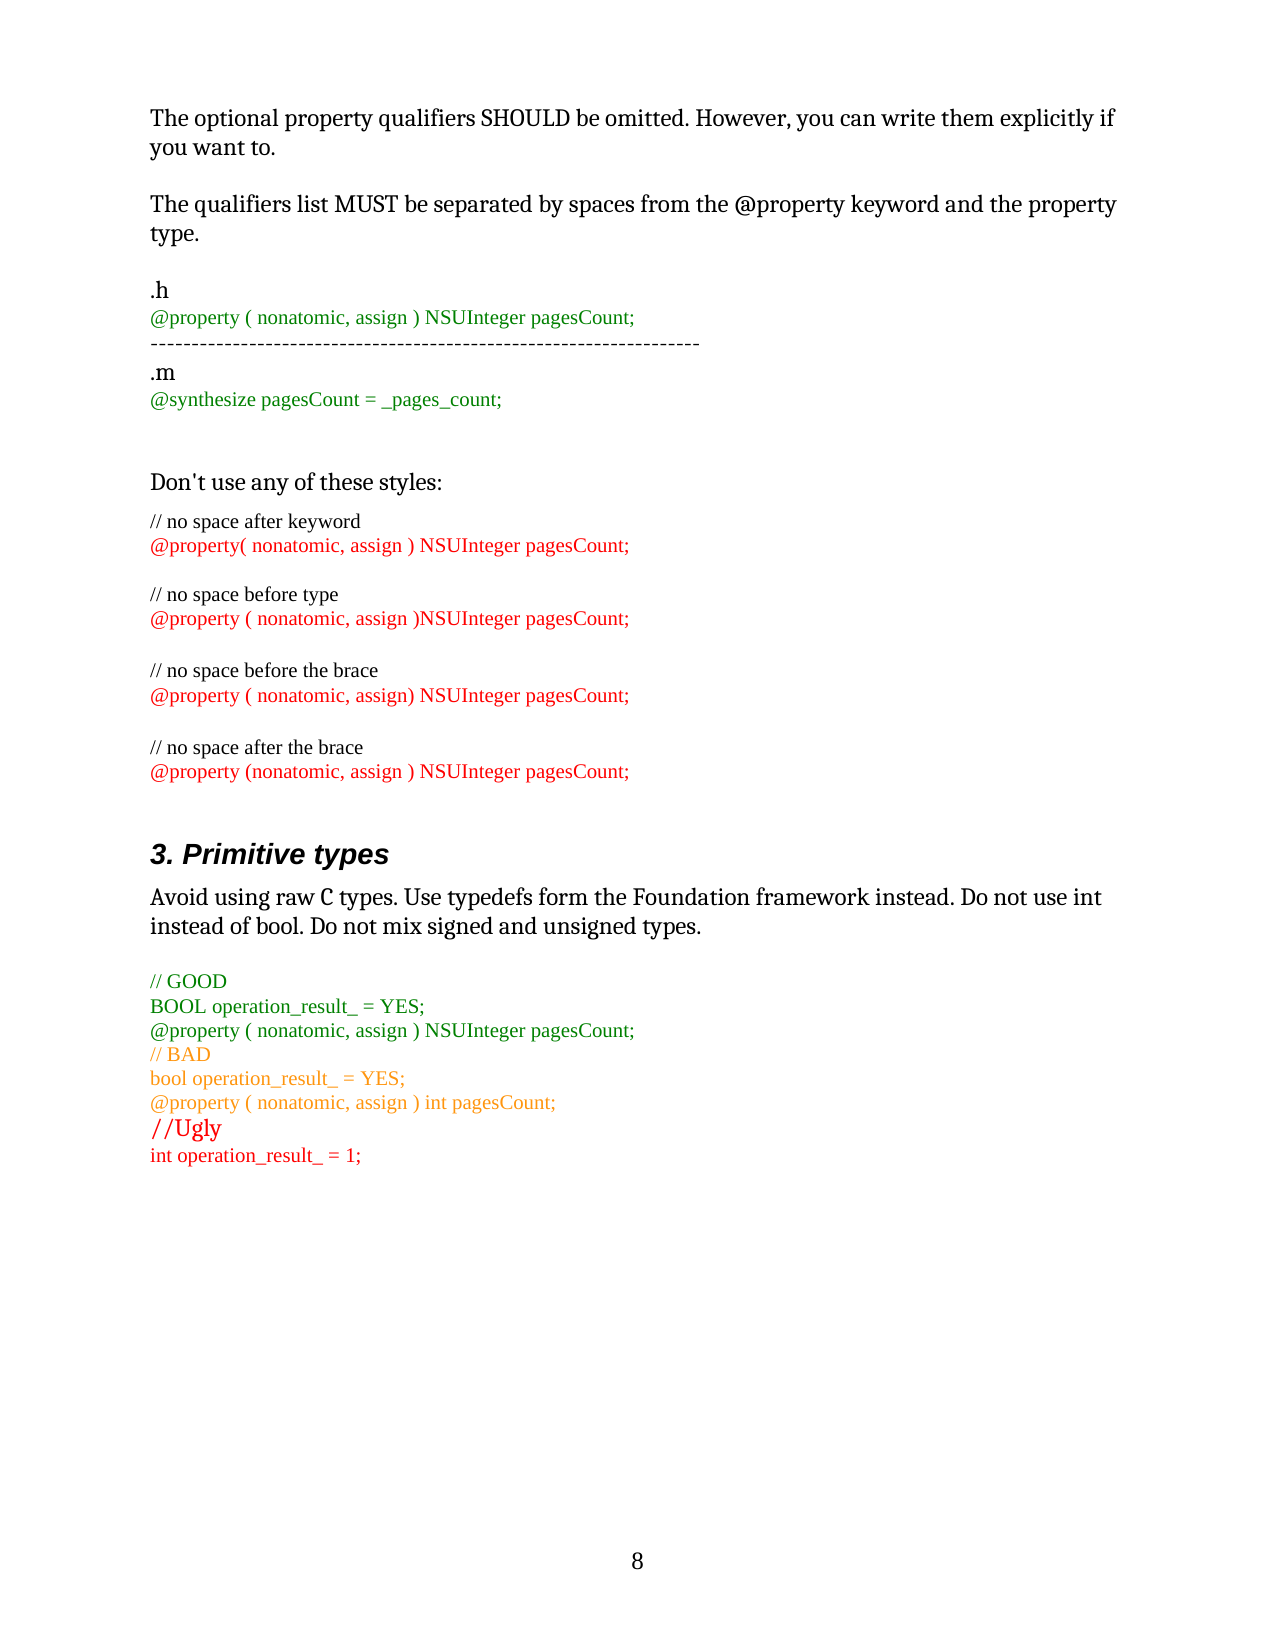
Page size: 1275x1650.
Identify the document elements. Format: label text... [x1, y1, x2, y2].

text int operation_result_ = 1; [150, 1143, 1125, 1167]
text @synthesize pagesCount = _pages_count; [150, 387, 1125, 411]
text @property( nonatomic, assign ) NSUInteger pagesCount; [150, 533, 1125, 557]
text Don't use any of these styles: [150, 468, 1125, 497]
subtitle 3. Primitive types [150, 837, 1125, 871]
text // GOOD [150, 969, 1125, 993]
text ------------------------------------------------------------------- [150, 329, 1125, 358]
text // no space after keyword [150, 509, 1125, 533]
text .h [150, 276, 1125, 305]
text //Ugly [150, 1114, 1125, 1143]
text .m [150, 358, 1125, 387]
text // BAD [150, 1042, 1125, 1066]
text @property (nonatomic, assign ) NSUInteger pagesCount; [150, 759, 1125, 783]
text bool operation_result_ = YES; [150, 1066, 1125, 1090]
text The optional property qualifiers SHOULD be omitted. However, you can write them explicitly if you want to. [150, 104, 1125, 161]
text BOOL operation_result_ = YES; [150, 993, 1125, 1018]
text @property ( nonatomic, assign) NSUInteger pagesCount; [150, 682, 1125, 707]
text The qualifiers list MUST be separated by spaces from the @property keyword and the property type. [150, 190, 1125, 247]
text // no space after the brace [150, 735, 1125, 759]
text @property ( nonatomic, assign ) NSUInteger pagesCount; [150, 1018, 1125, 1042]
text @property ( nonatomic, assign )NSUInteger pagesCount; [150, 606, 1125, 630]
text Avoid using raw C types. Use typedefs form the Foundation framework instead. Do not use int instead of bool. Do not mix signed and unsigned types. [150, 883, 1125, 941]
text // no space before type [150, 582, 1125, 606]
text @property ( nonatomic, assign ) int pagesCount; [150, 1090, 1125, 1114]
text // no space before the brace [150, 658, 1125, 682]
text @property ( nonatomic, assign ) NSUInteger pagesCount; [150, 305, 1125, 329]
